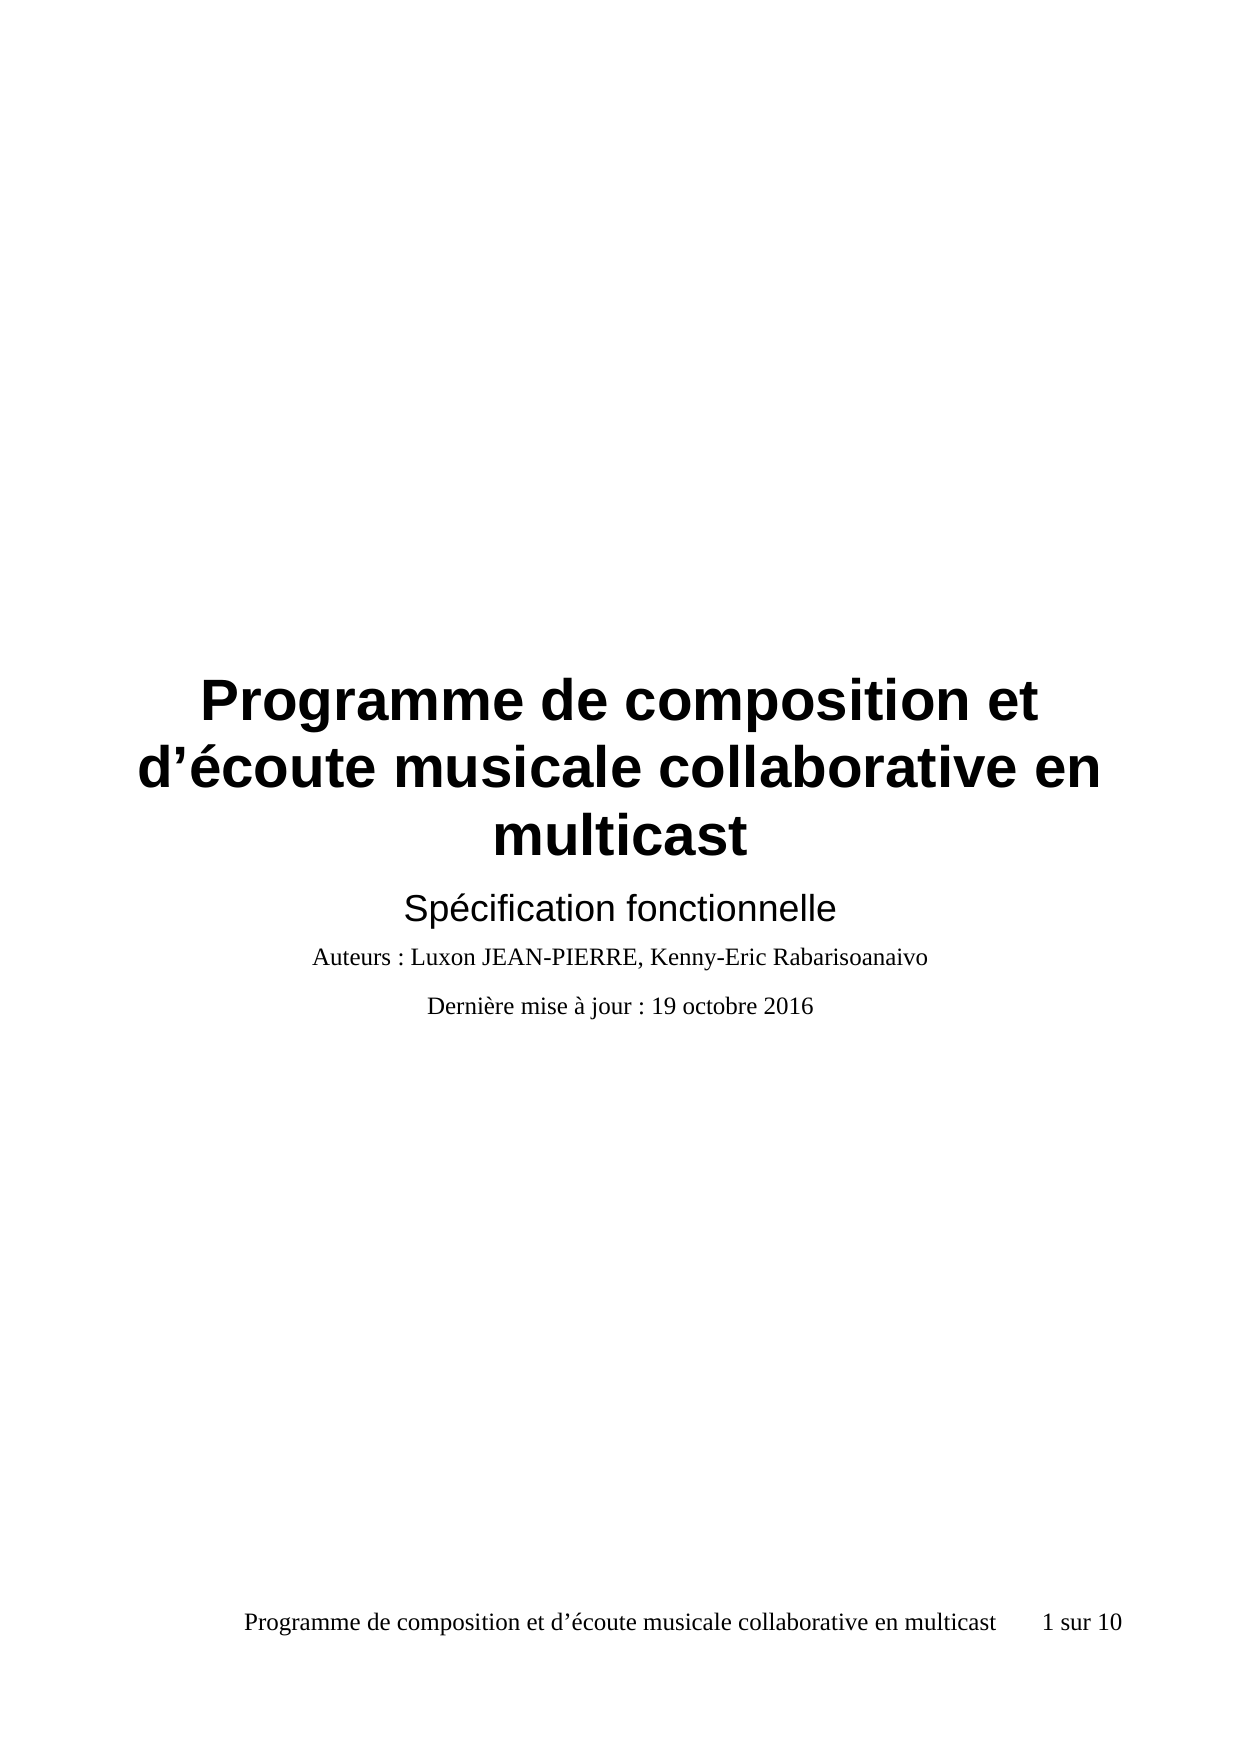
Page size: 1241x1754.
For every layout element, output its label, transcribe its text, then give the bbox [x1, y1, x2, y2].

text Dernière mise à jour : 19 octobre 2016 [118, 991, 1122, 1019]
subtitle Spécification fonctionnelle [118, 886, 1122, 929]
text Auteurs : Luxon JEAN-PIERRE, Kenny-Eric Rabarisoanaivo [118, 942, 1122, 970]
title Programme de composition et d’écoute musicale collaborative en multicast [118, 666, 1122, 867]
